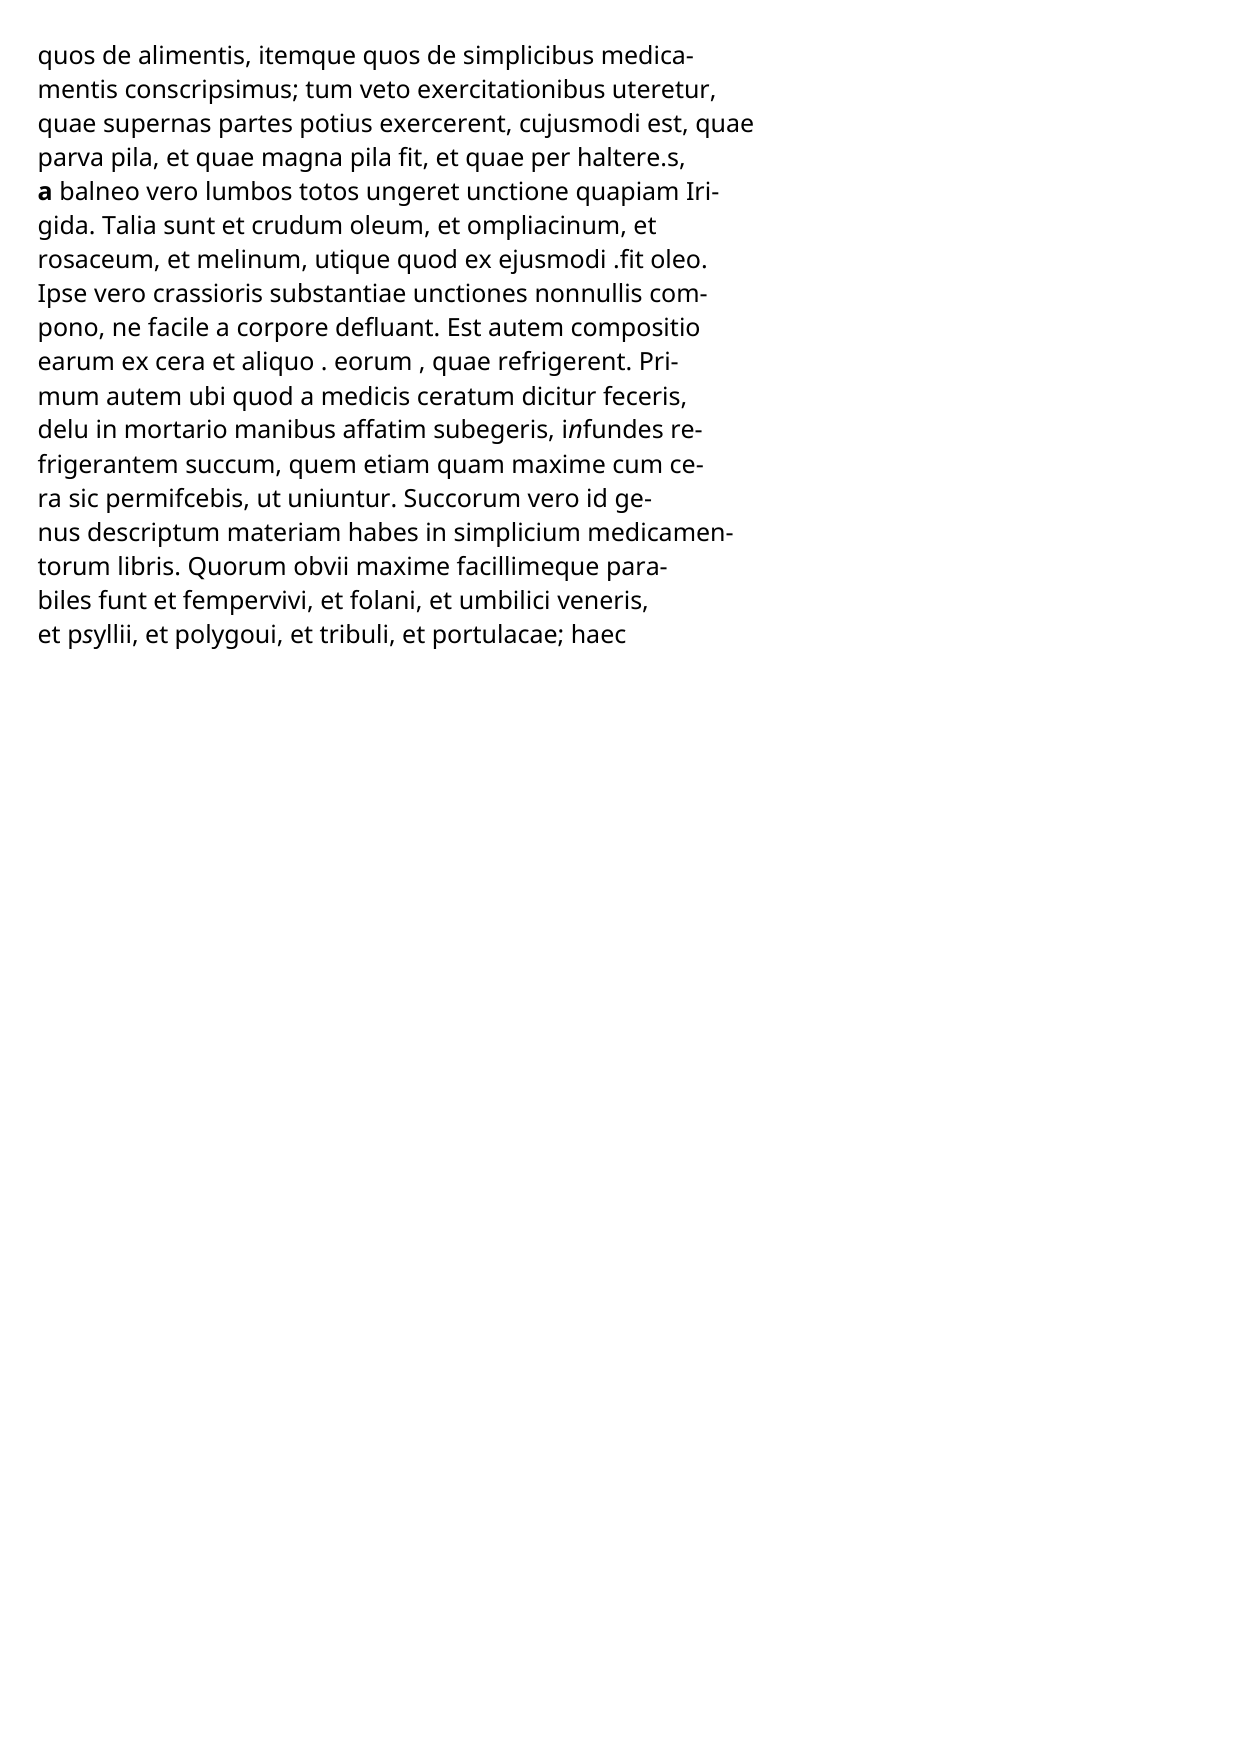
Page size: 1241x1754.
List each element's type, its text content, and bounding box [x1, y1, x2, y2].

text quos de alimentis, itemque quos de simplicibus medica- mentis conscripsimus; tum veto exercitationibus uteretur, quae supernas partes potius exercerent, cujusmodi est, quae parva pila, et quae magna pila fit, et quae per haltere.s, a balneo vero lumbos totos ungeret unctione quapiam Iri- gida. Talia sunt et crudum oleum, et ompliacinum, et rosaceum, et melinum, utique quod ex ejusmodi .fit oleo. Ipse vero crassioris substantiae unctiones nonnullis com- pono, ne facile a corpore defluant. Est autem compositio earum ex cera et aliquo . eorum , quae refrigerent. Pri- mum autem ubi quod a medicis ceratum dicitur feceris, delu in mortario manibus affatim subegeris, infundes re- frigerantem succum, quem etiam quam maxime cum ce- ra sic permifcebis, ut uniuntur. Succorum vero id ge- nus descriptum materiam habes in simplicium medicamen- torum libris. Quorum obvii maxime facillimeque para- biles funt et fempervivi, et folani, et umbilici veneris, et psyllii, et polygoui, et tribuli, et portulacae; haec [37, 37, 1203, 651]
